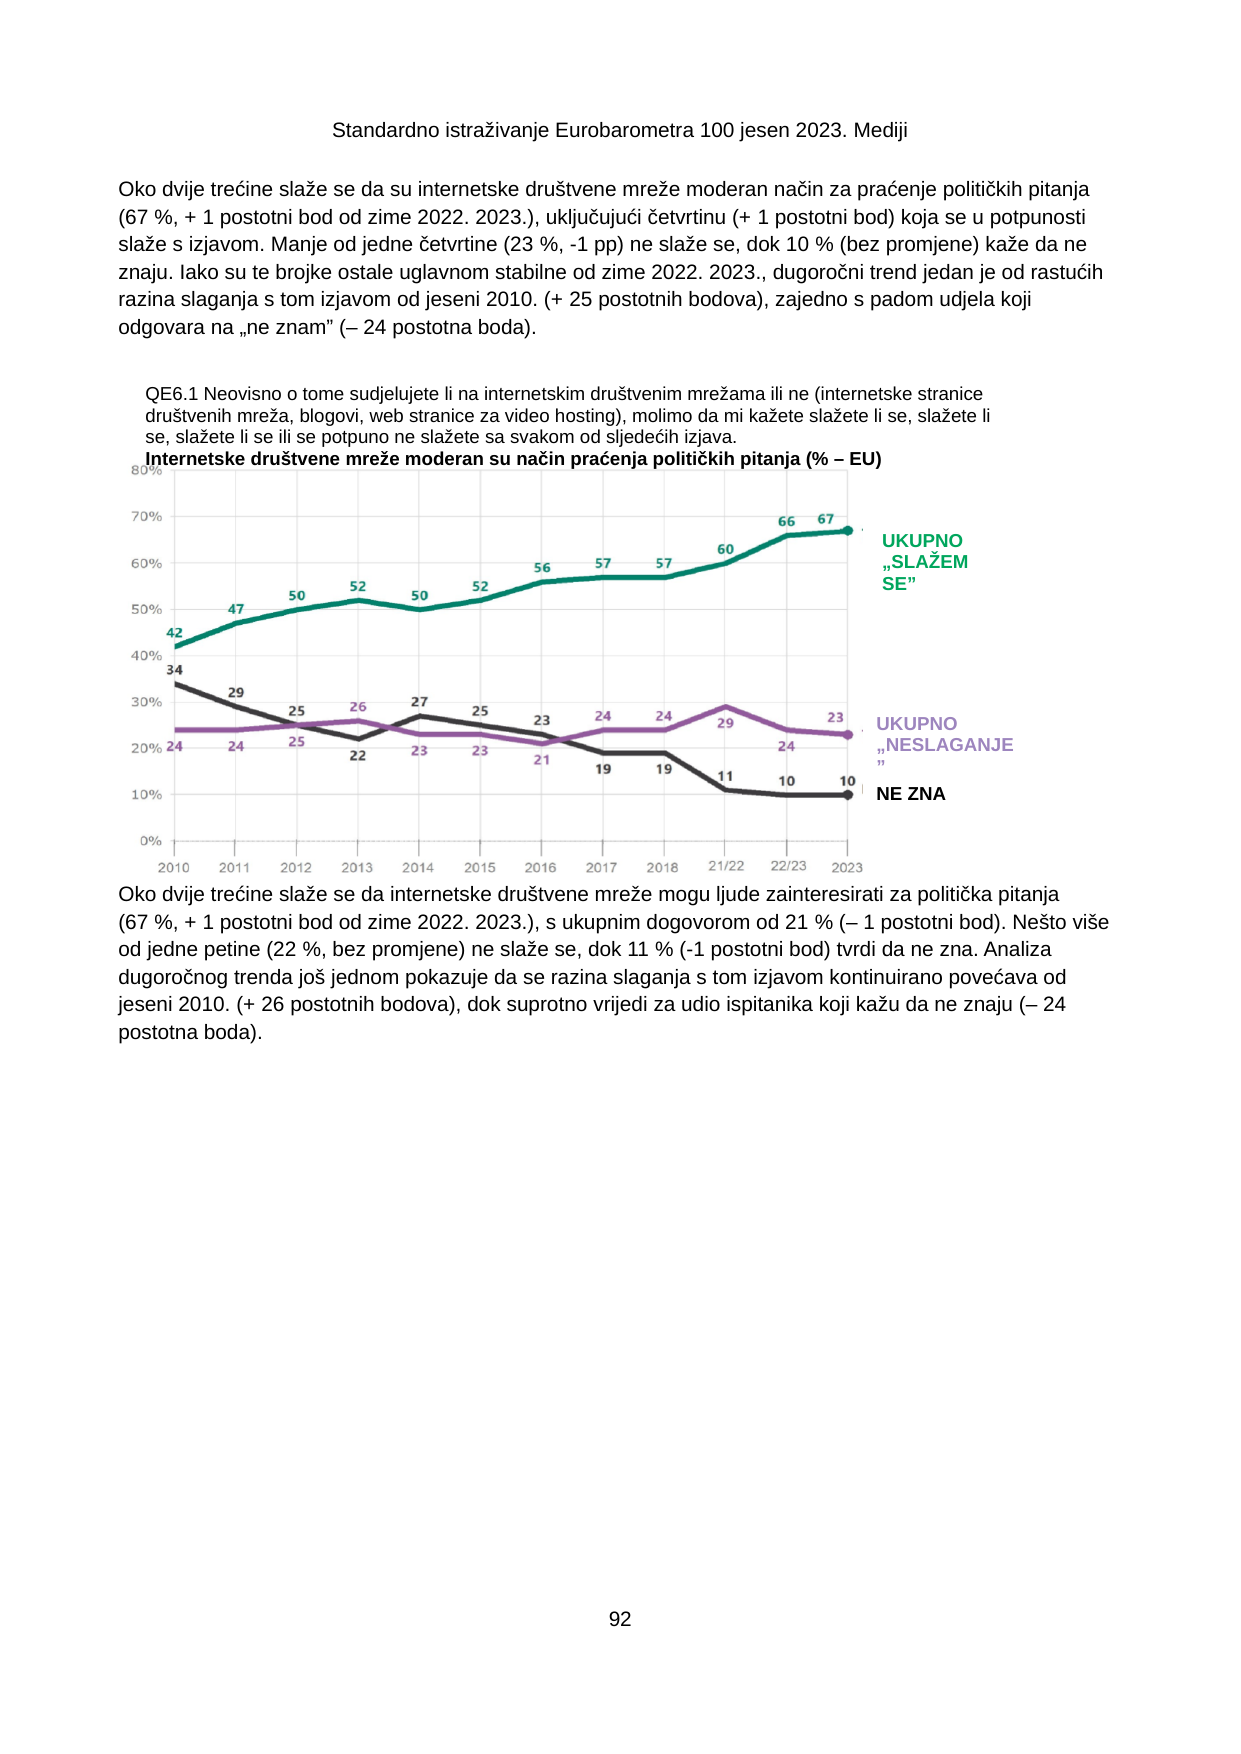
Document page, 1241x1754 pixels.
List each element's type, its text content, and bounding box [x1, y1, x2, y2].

text Oko dvije trećine slaže se da internetske društvene mreže mogu ljude zainteresirati za politička pitanja (67 %, + 1 postotni bod od zime 2022. 2023.), s ukupnim dogovorom od 21 % (– 1 postotni bod). Nešto više od jedne petine (22 %, bez promjene) ne slaže se, dok 11 % (-1 postotni bod) tvrdi da ne zna. Analiza dugoročnog trenda još jednom pokazuje da se razina slaganja s tom izjavom kontinuirano povećava od jeseni 2010. (+ 26 postotnih bodova), dok suprotno vrijedi za udio ispitanika koji kažu da ne znaju (– 24 postotna boda). [118, 357, 1122, 1044]
picture [118, 449, 863, 879]
text Oko dvije trećine slaže se da su internetske društvene mreže moderan način za praćenje političkih pitanja (67 %, + 1 postotni bod od zime 2022. 2023.), uključujući četvrtinu (+ 1 postotni bod) koja se u potpunosti slaže s izjavom. Manje od jedne četvrtine (23 %, -1 pp) ne slaže se, dok 10 % (bez promjene) kaže da ne znaju. Iako su te brojke ostale uglavnom stabilne od zime 2022. 2023., dugoročni trend jedan je od rastućih razina slaganja s tom izjavom od jeseni 2010. (+ 25 postotnih bodova), zajedno s padom udjela koji odgovara na „ne znam” (– 24 postotna boda). [118, 177, 1122, 338]
